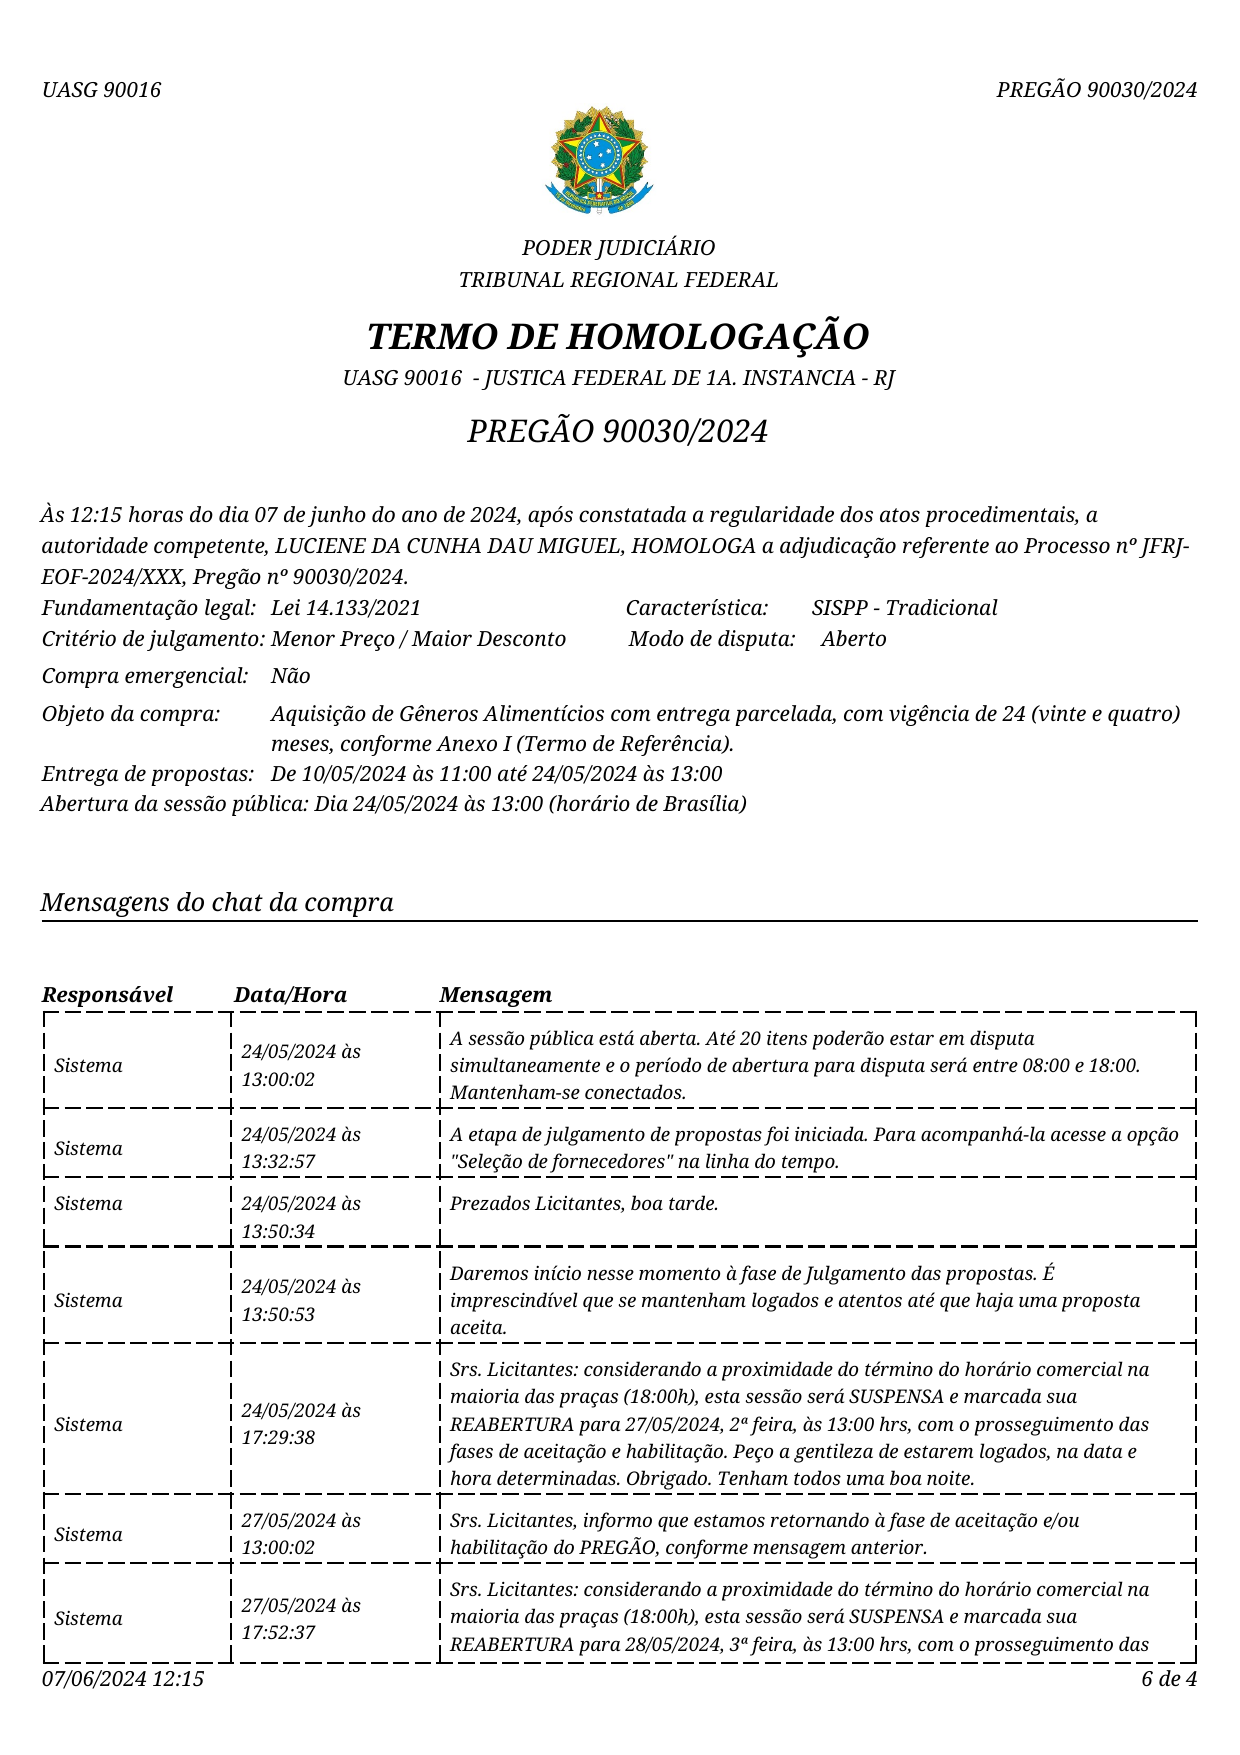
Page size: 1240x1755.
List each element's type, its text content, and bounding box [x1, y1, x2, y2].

table_cell Srs. Licitantes, informo que estamos retornando à fase de aceitação e/ou habilitação do PREGÃO, conforme mensagem anterior. [440, 1493, 1196, 1562]
table_cell Srs. Licitantes: considerando a proximidade do término do horário comercial na maioria das praças (18:00h), esta sessão será SUSPENSA e marcada sua REABERTURA para 27/05/2024, 2ª feira, às 13:00 hrs, com o prosseguimento das fases de aceitação e habilitação. Peço a gentileza de estarem logados, na data e hora determinadas. Obrigado. Tenham todos uma boa noite. [440, 1342, 1196, 1493]
table_cell Sistema [44, 1107, 231, 1176]
table_cell Critério de julgamento: [42, 624, 271, 661]
table_header 24/05/2024 às 13:00:02 [231, 1011, 439, 1107]
table_cell Sistema [44, 1562, 231, 1662]
text TRIBUNAL REGIONAL FEDERAL [42, 265, 1198, 294]
table_cell Sistema [44, 1245, 231, 1342]
table_cell Sistema [44, 1176, 231, 1245]
table_cell Sistema [44, 1342, 231, 1493]
table_cell Menor Preço / Maior Desconto Modo de disputa: Aberto [271, 624, 1188, 661]
text Às 12:15 horas do dia 07 de junho do ano de 2024, após constatada a regularidade dos atos procedimentais, a autoridade competente, LUCIENE DA CUNHA DAU MIGUEL, HOMOLOGA a adjudicação referente ao Processo nº JFRJ-EOF-2024/XXX, Pregão nº 90030/2024. [40, 500, 1200, 591]
table_cell Sistema [44, 1493, 231, 1562]
text Responsável Data/Hora Mensagem [42, 980, 1200, 1008]
table_cell Aquisição de Gêneros Alimentícios com entrega parcelada, com vigência de 24 (vinte e quatro) meses, conforme Anexo I (Termo de Referência). [271, 699, 1188, 759]
text PODER JUDICIÁRIO [42, 233, 1198, 262]
table_cell A etapa de julgamento de propostas foi iniciada. Para acompanhá-la acesse a opção "Seleção de fornecedores" na linha do tempo. [440, 1107, 1196, 1176]
subtitle TERMO DE HOMOLOGAÇÃO [42, 311, 1198, 359]
table_cell Srs. Licitantes: considerando a proximidade do término do horário comercial na maioria das praças (18:00h), esta sessão será SUSPENSA e marcada sua REABERTURA para 28/05/2024, 3ª feira, às 13:00 hrs, com o prosseguimento das [440, 1562, 1196, 1662]
table_cell 24/05/2024 às 13:50:53 [231, 1245, 439, 1342]
table_cell 24/05/2024 às 13:32:57 [231, 1107, 439, 1176]
table_cell 24/05/2024 às 13:50:34 [231, 1176, 439, 1245]
table_cell Não [271, 661, 1188, 699]
table_cell Daremos início nesse momento à fase de Julgamento das propostas. É imprescindível que se mantenham logados e atentos até que haja uma proposta aceita. [440, 1245, 1196, 1342]
text UASG 90016 - JUSTICA FEDERAL DE 1A. INSTANCIA - RJ [42, 363, 1198, 391]
table_cell 27/05/2024 às 13:00:02 [231, 1493, 439, 1562]
table_cell Objeto da compra: [42, 699, 271, 759]
text Mensagens do chat da compra [40, 885, 1200, 919]
table_cell Prezados Licitantes, boa tarde. [440, 1176, 1196, 1245]
table_cell De 10/05/2024 às 11:00 até 24/05/2024 às 13:00 [271, 759, 1188, 789]
table_header A sessão pública está aberta. Até 20 itens poderão estar em disputa simultaneamente e o período de abertura para disputa será entre 08:00 e 18:00. Mantenham-se conectados. [440, 1011, 1196, 1107]
text Abertura da sessão pública: Dia 24/05/2024 às 13:00 (horário de Brasília) [40, 789, 1200, 818]
table_cell 24/05/2024 às 17:29:38 [231, 1342, 439, 1493]
table_cell Entrega de propostas: [42, 759, 271, 789]
table_header Sistema [44, 1011, 231, 1107]
table_cell Compra emergencial: [42, 661, 271, 699]
table_cell 27/05/2024 às 17:52:37 [231, 1562, 439, 1662]
table_header Fundamentação legal: [42, 594, 271, 624]
table_header Lei 14.133/2021 Característica: SISPP - Tradicional [271, 594, 1188, 624]
subtitle PREGÃO 90030/2024 [42, 409, 1198, 451]
